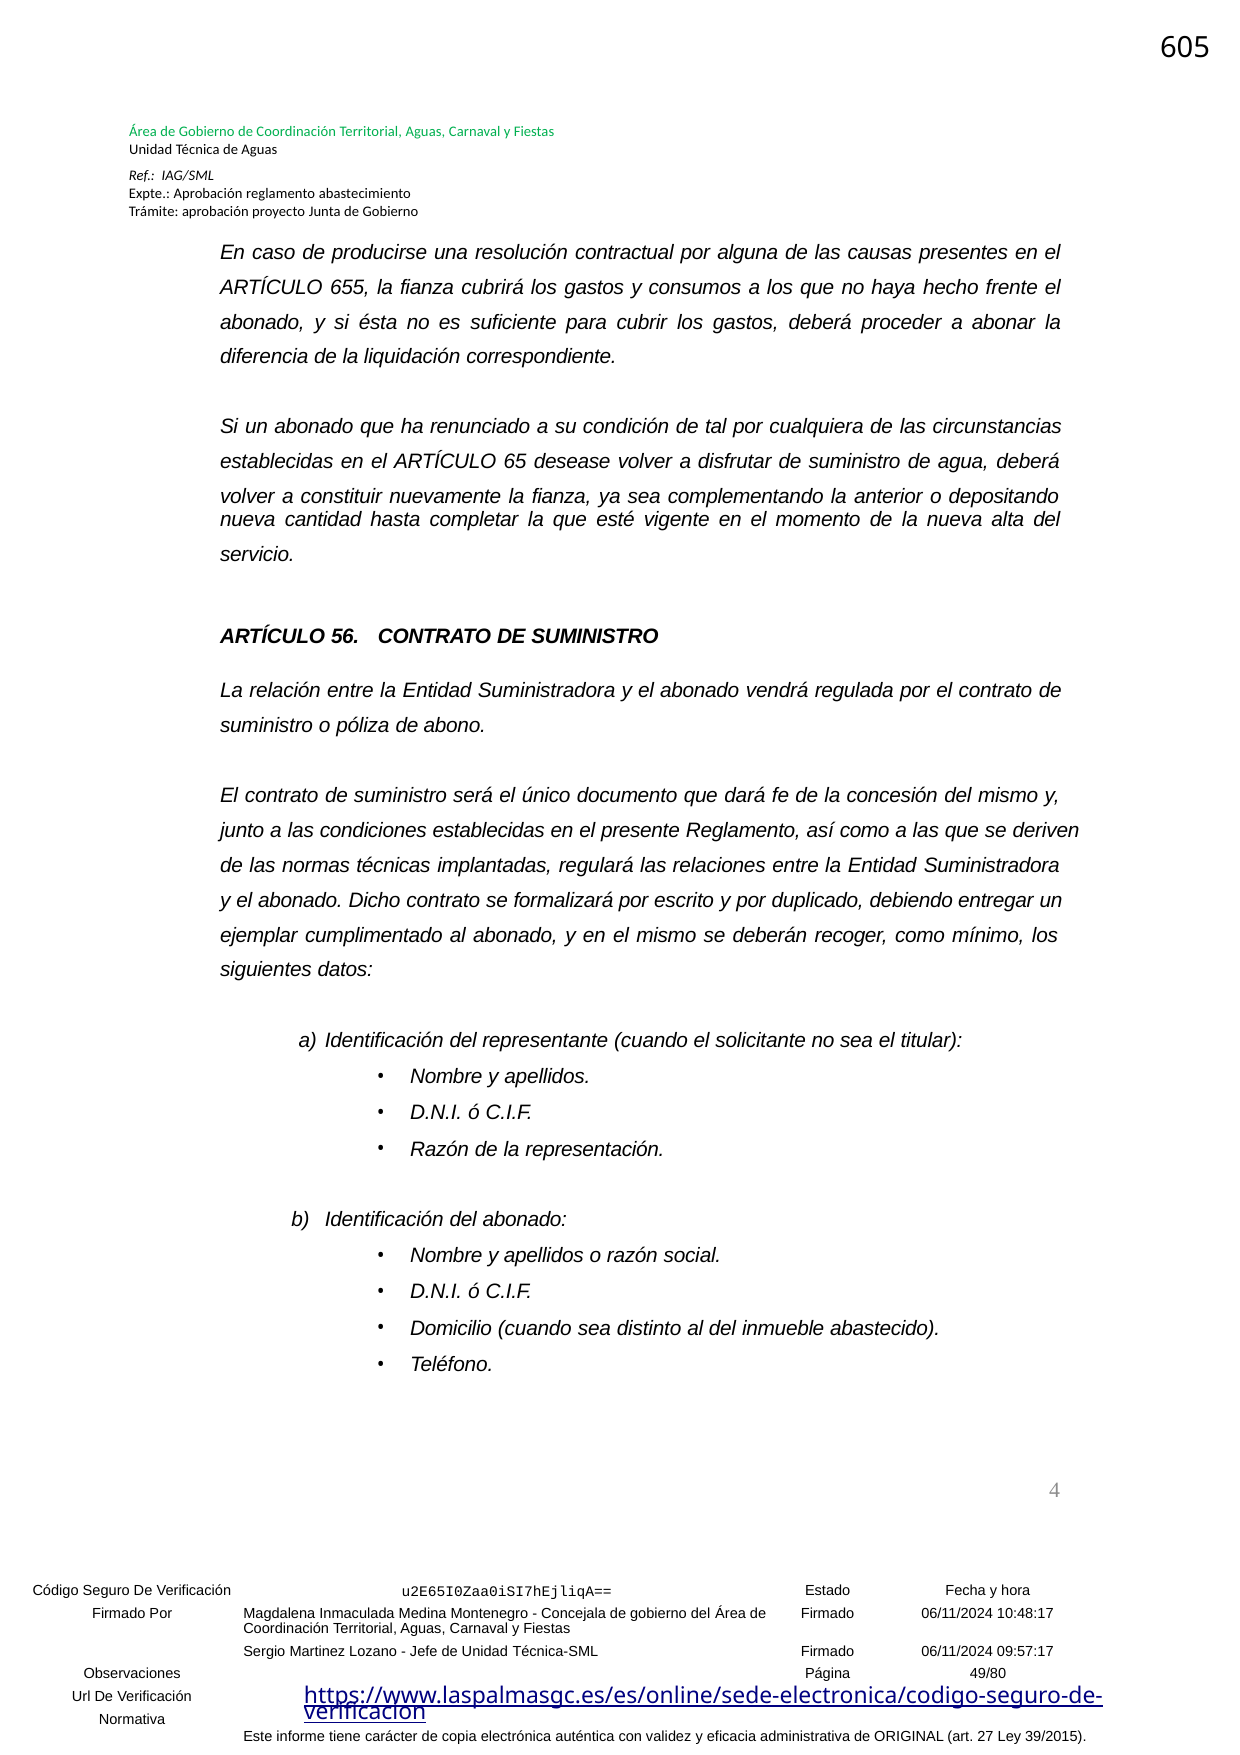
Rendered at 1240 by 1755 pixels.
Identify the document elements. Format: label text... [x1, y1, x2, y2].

text Ref.: IAG/SML [129, 165, 446, 183]
text Firmado [801, 1643, 876, 1659]
text En caso de producirse una resolución contractual por alguna de las causas presentes en el [220, 241, 1081, 264]
text 06/11/2024 09:57:17 [921, 1643, 1077, 1659]
text Sergio Martinez Lozano - Jefe de Unidad Técnica-SML [243, 1643, 623, 1659]
text Normativa [99, 1712, 214, 1728]
text Código Seguro De Verificación [32, 1583, 257, 1599]
text D.N.I. ó C.I.F. [410, 1102, 614, 1124]
text • [377, 1242, 411, 1267]
text Unidad Técnica de Aguas [129, 140, 581, 158]
text y el abonado. Dicho contrato se formalizará por escrito y por duplicado, debiendo entregar un [220, 889, 1081, 912]
text Trámite: aprobación proyecto Junta de Gobierno [129, 202, 446, 219]
text • [377, 1136, 411, 1161]
text junto a las condiciones establecidas en el presente Reglamento, así como a las que se deriven [220, 819, 1081, 842]
text de las normas técnicas implantadas, regulará las relaciones entre la Entidad Suministradora [220, 854, 1081, 877]
text servicio. [220, 543, 1081, 566]
text Nombre y apellidos. [410, 1065, 614, 1088]
text Domicilio (cuando sea distinto al del inmueble abastecido). [410, 1317, 962, 1339]
text • [377, 1099, 410, 1124]
text Coordinación Territorial, Aguas, Carnaval y Fiestas [243, 1622, 791, 1636]
text Firmado Por [92, 1606, 243, 1622]
text 49/80 [969, 1666, 1077, 1682]
text Nombre y apellidos o razón social. [410, 1244, 745, 1267]
text diferencia de la liquidación correspondiente. [220, 346, 1081, 368]
text suministro o póliza de abono. [220, 714, 1081, 737]
text • [377, 1063, 411, 1088]
text b) Identificación del abonado: [291, 1208, 591, 1231]
text volver a constituir nuevamente la fianza, ya sea complementando la anterior o depositando [220, 486, 1081, 508]
text D.N.I. ó C.I.F. [410, 1281, 559, 1303]
text abonado, y si ésta no es suficiente para cubrir los gastos, deberá proceder a abonar la [220, 311, 1081, 334]
text • [377, 1278, 411, 1303]
text El contrato de suministro será el único documento que dará fe de la concesión del mismo y, [220, 784, 1081, 807]
text • [377, 1315, 411, 1340]
text Estado [805, 1583, 872, 1599]
text Este informe tiene carácter de copia electrónica auténtica con validez y eficacia administrativa de ORIGINAL (art. 27 Ley 39/2015). [243, 1728, 1113, 1744]
text Firmado [801, 1606, 876, 1622]
text 605 [1160, 31, 1233, 64]
text • [377, 1351, 410, 1376]
text ARTÍCULO 655, la fianza cubrirá los gastos y consumos a los que no haya hecho frente el [220, 276, 1081, 299]
text Expte.: Aprobación reglamento abastecimiento [129, 183, 446, 202]
text ARTÍCULO 56. CONTRATO DE SUMINISTRO [220, 626, 683, 648]
text 3 [1085, 1478, 1096, 1502]
text Teléfono. [410, 1353, 962, 1376]
text Razón de la representación. [410, 1138, 688, 1161]
text a) Identificación del representante (cuando el solicitante no sea el titular): [298, 1029, 983, 1052]
text La relación entre la Entidad Suministradora y el abonado vendrá regulada por el contrato de [220, 679, 1081, 702]
text 4 [1049, 1478, 1085, 1502]
text Observaciones [83, 1666, 214, 1682]
text Magdalena Inmaculada Medina Montenegro - Concejala de gobierno del Área de [243, 1606, 791, 1622]
text siguientes datos: [220, 959, 1081, 981]
text Fecha y hora [945, 1583, 1052, 1599]
text ejemplar cumplimentado al abonado, y en el mismo se deberán recoger, como mínimo, los [220, 924, 1081, 947]
text 06/11/2024 10:48:17 [921, 1606, 1077, 1622]
text u2E65I0Zaa0iSI7hEjliqA== [401, 1584, 636, 1600]
text Si un abonado que ha renunciado a su condición de tal por cualquiera de las circunstancias [220, 416, 1081, 438]
text Url De Verificación [72, 1689, 214, 1705]
text nueva cantidad hasta completar la que esté vigente en el momento de la nueva alta del [220, 508, 1081, 531]
text establecidas en el ARTÍCULO 65 desease volver a disfrutar de suministro de agua, deberá [220, 451, 1081, 473]
text Página [805, 1666, 876, 1682]
text Área de Gobierno de Coordinación Territorial, Aguas, Carnaval y Fiestas [129, 122, 581, 140]
text https://www.laspalmasgc.es/es/online/sede-electronica/codigo-seguro-de-verificacion [304, 1690, 1113, 1723]
